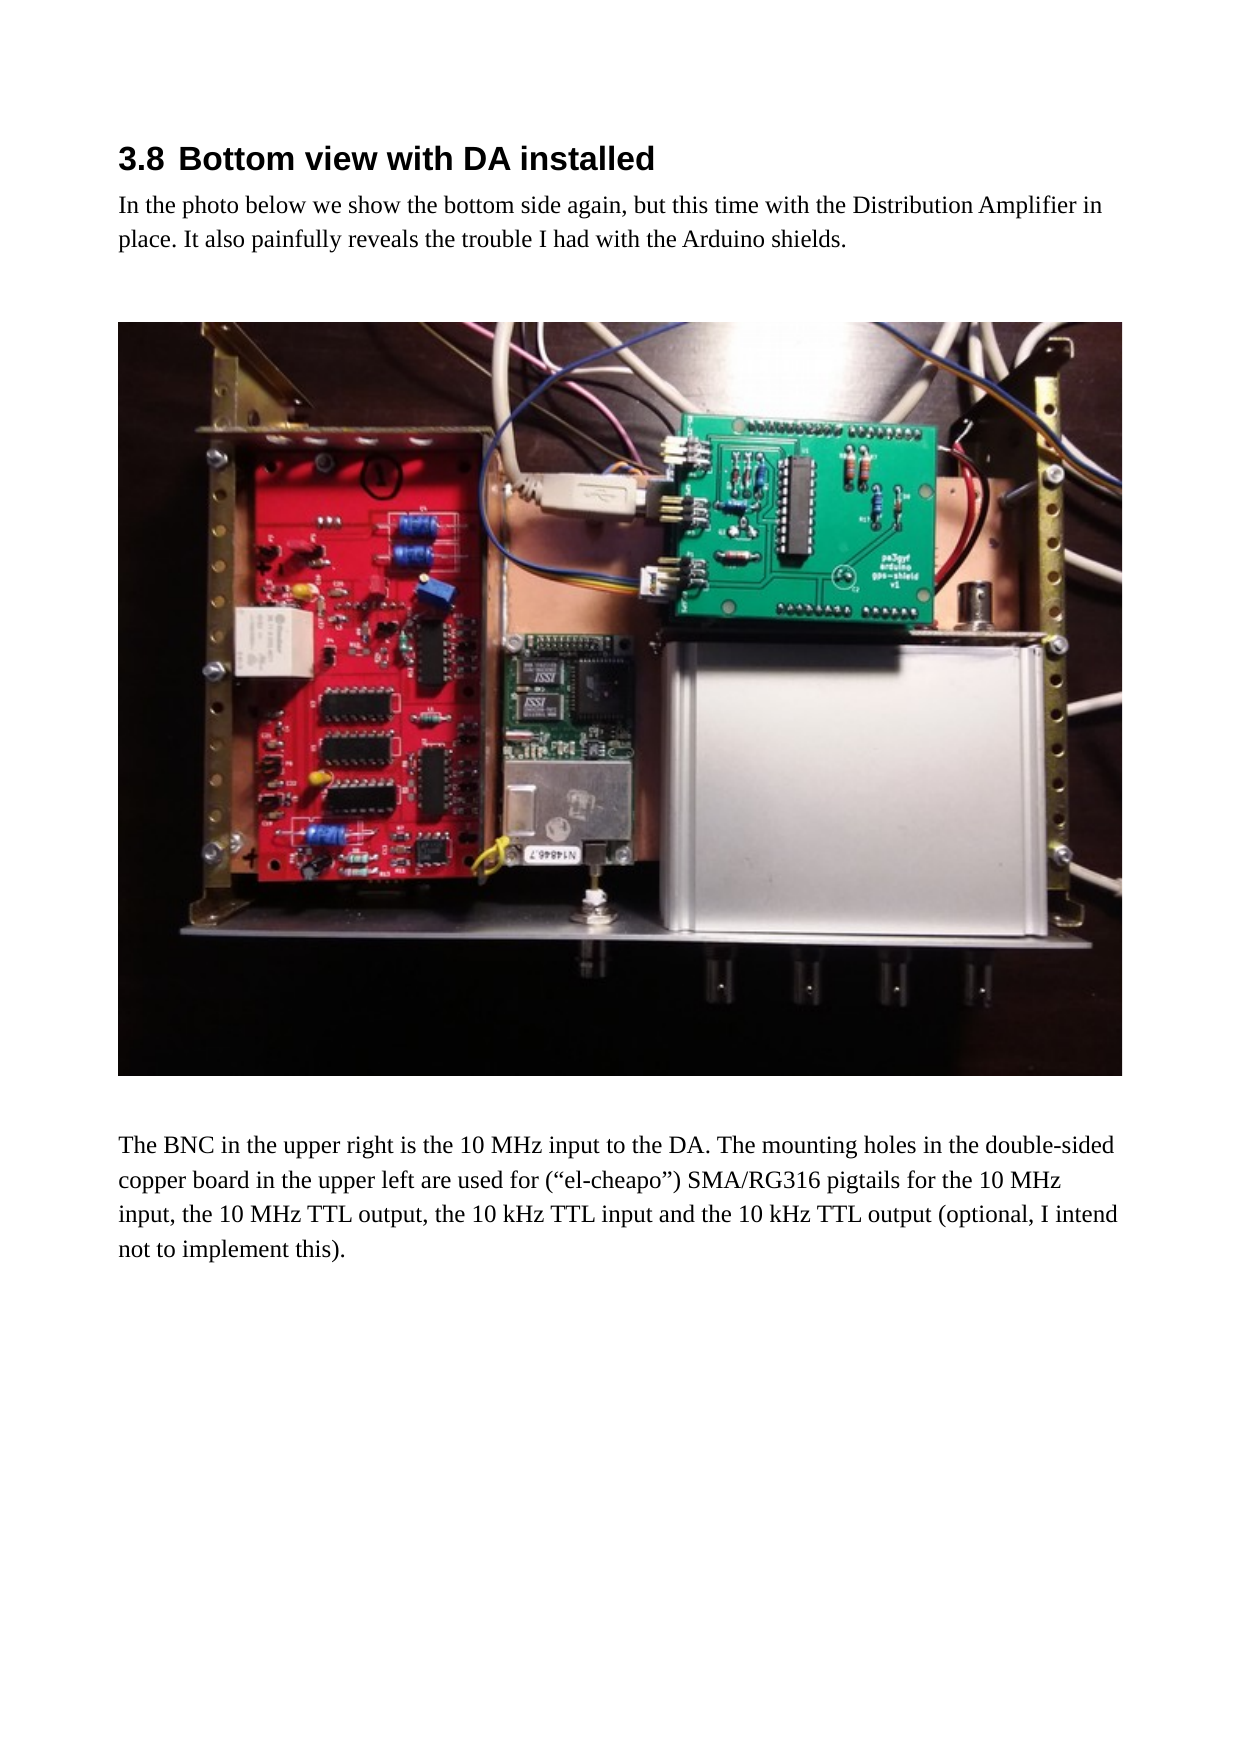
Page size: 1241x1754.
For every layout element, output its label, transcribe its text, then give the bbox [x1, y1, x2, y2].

subtitle Bottom view with DA installed [118, 139, 1122, 178]
picture [118, 322, 1123, 1076]
text The BNC in the upper right is the 10 MHz input to the DA. The mounting holes in the double-sided copper board in the upper left are used for (“el-cheapo”) SMA/RG316 pigtails for the 10 MHz input, the 10 MHz TTL output, the 10 kHz TTL input and the 10 kHz TTL output (optional, I intend not to implement this). [118, 1130, 1122, 1263]
text In the photo below we show the bottom side again, but this time with the Distribution Amplifier in place. It also painfully reveals the trouble I had with the Arduino shields. [118, 190, 1122, 253]
